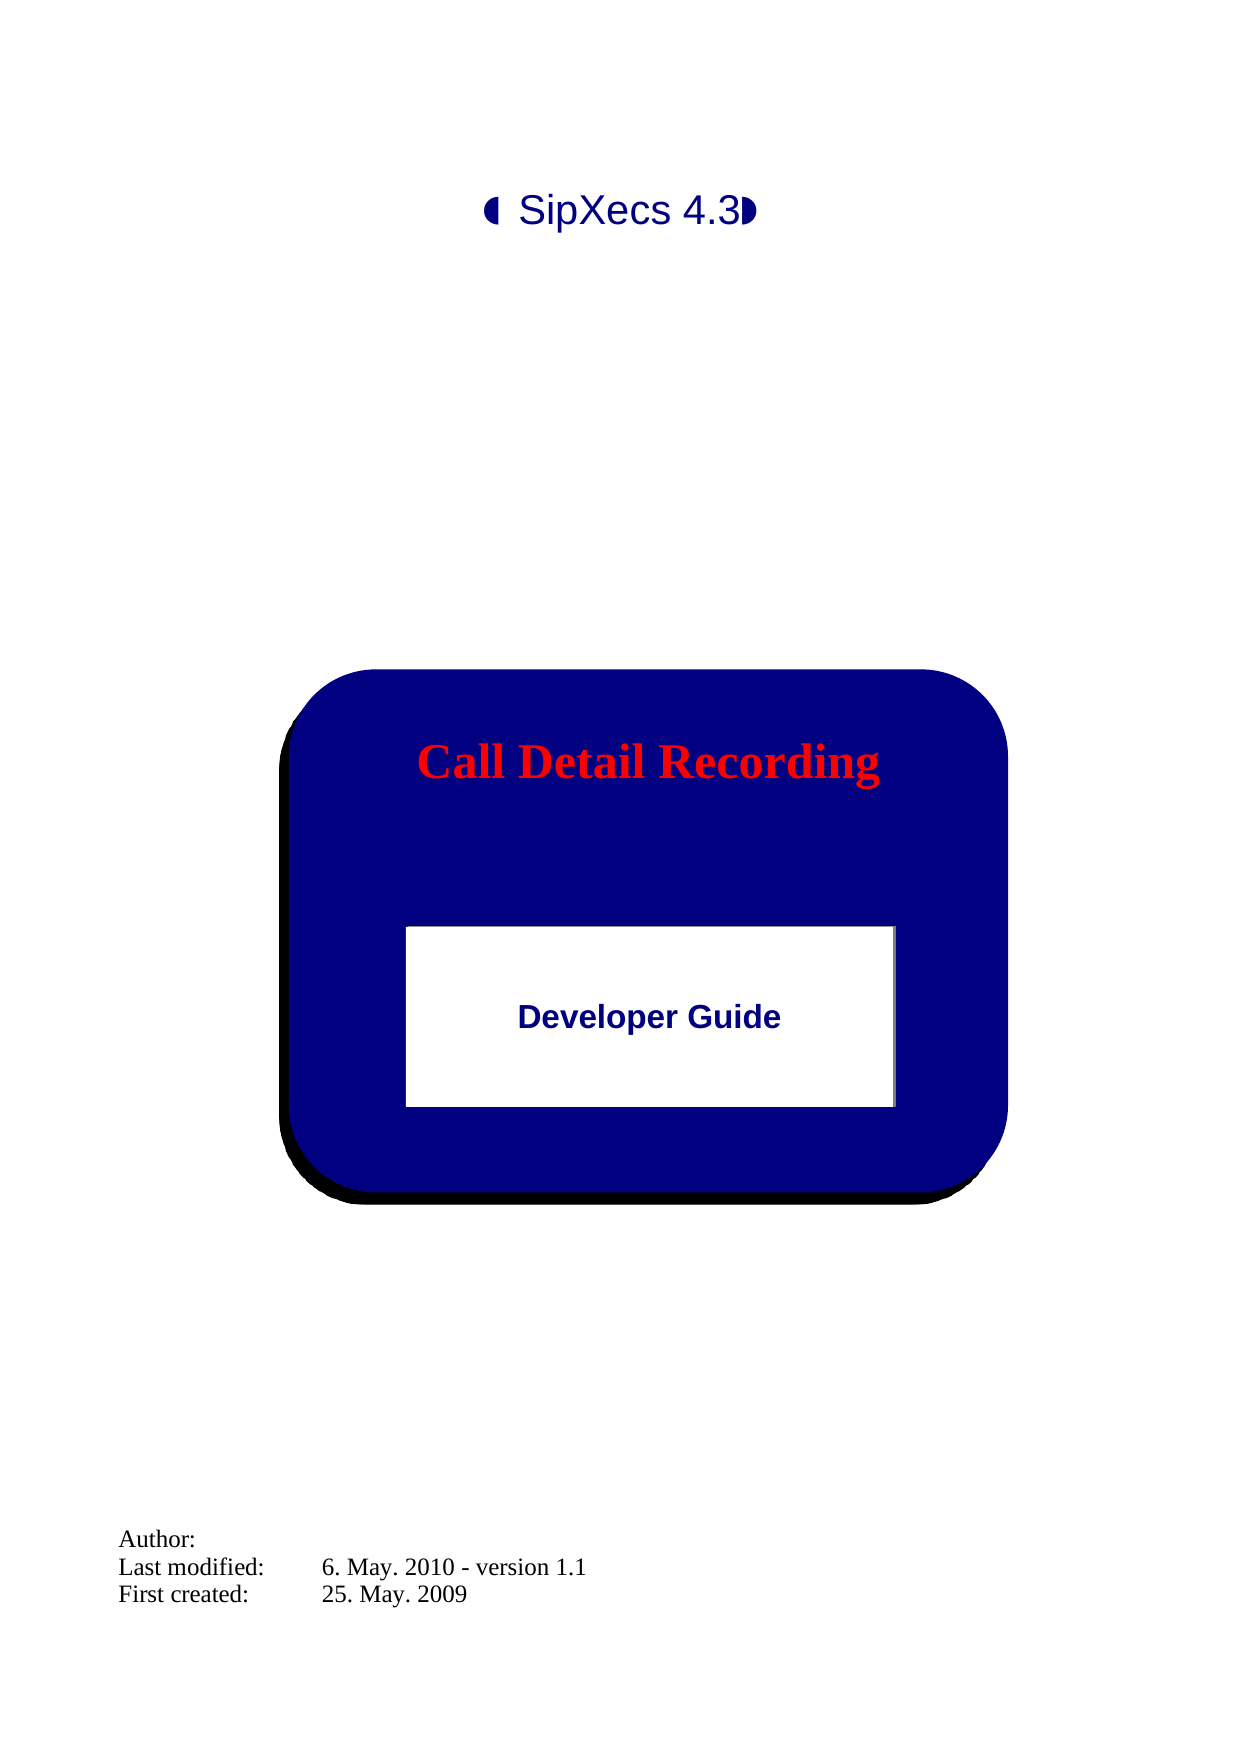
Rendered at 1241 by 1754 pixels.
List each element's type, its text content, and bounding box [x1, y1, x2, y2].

text º SipXecs 4.3» [118, 186, 1122, 233]
